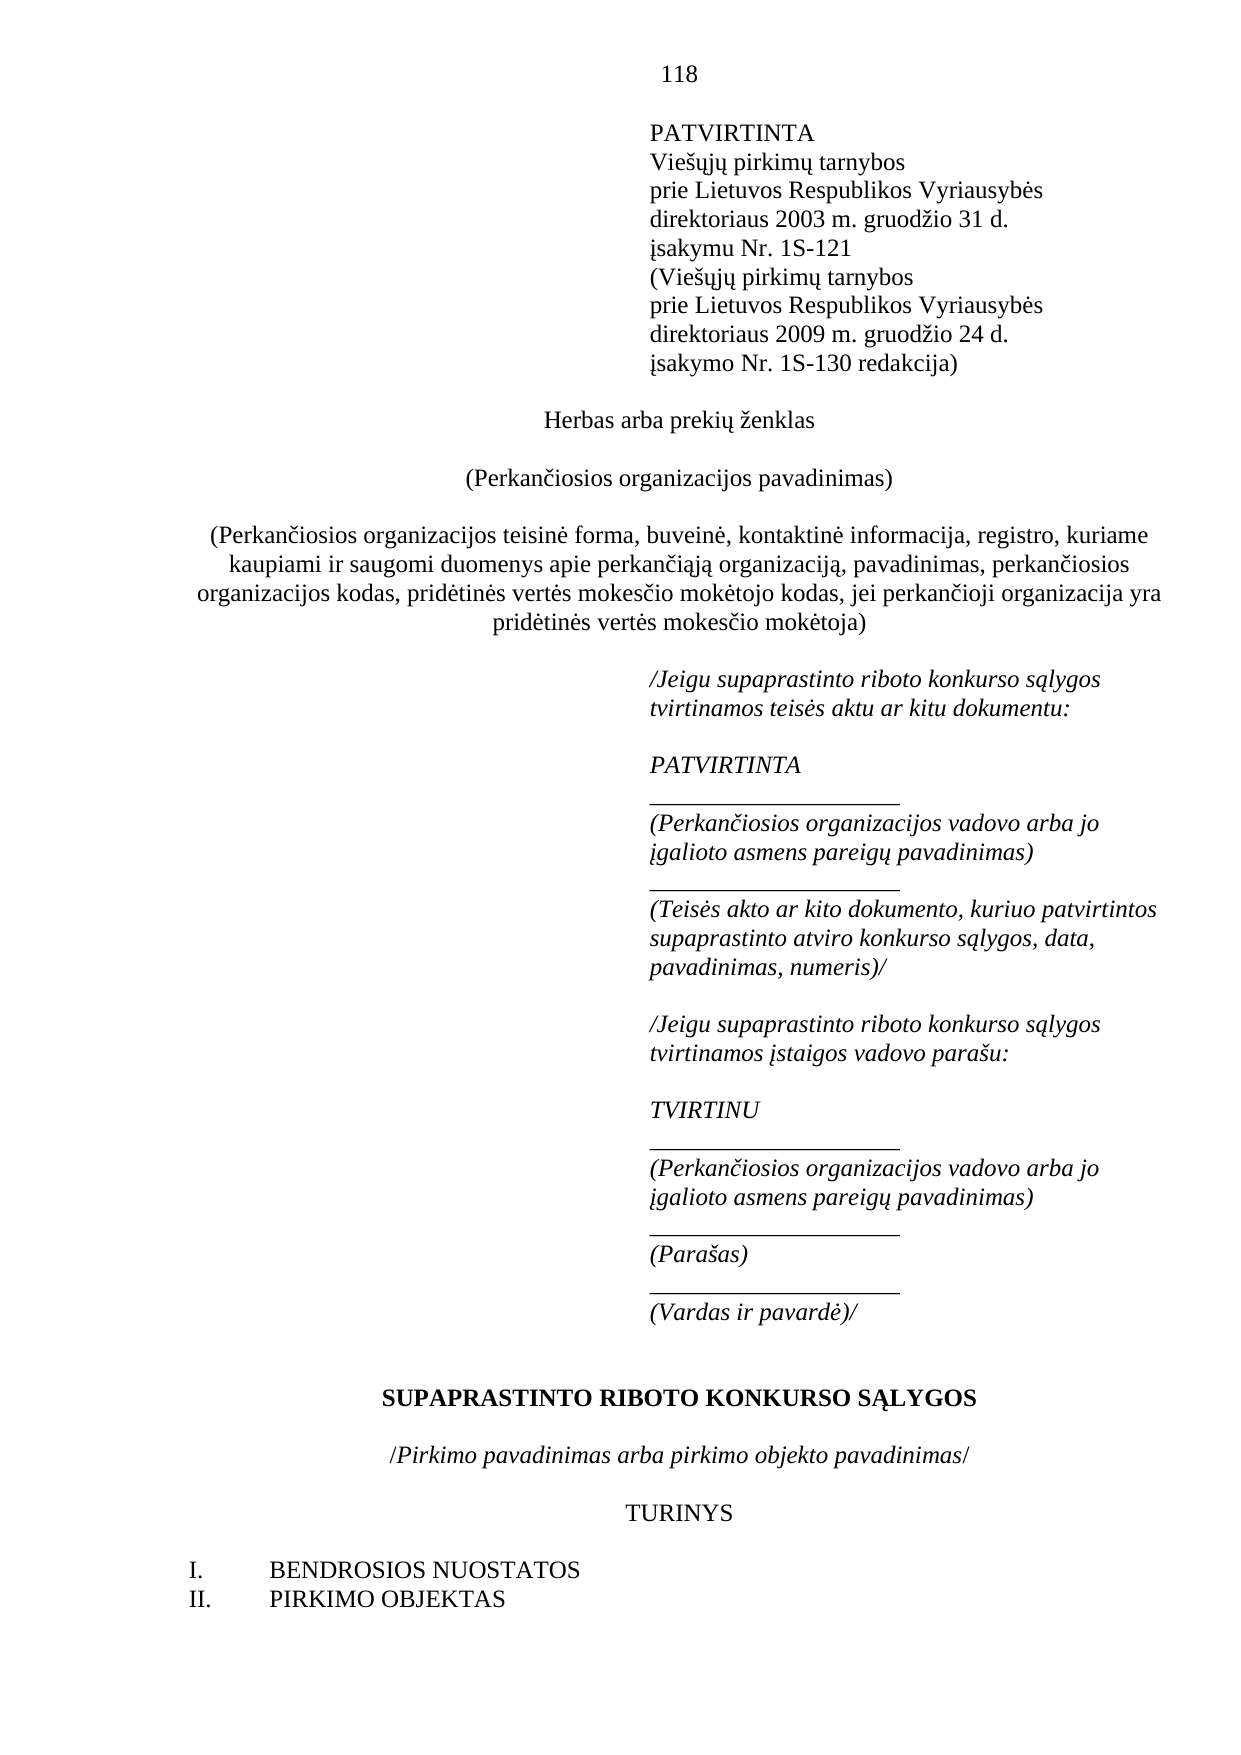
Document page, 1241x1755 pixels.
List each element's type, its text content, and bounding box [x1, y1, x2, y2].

text /Jeigu supaprastinto riboto konkurso sąlygos tvirtinamos įstaigos vadovo parašu: [649, 1009, 1181, 1067]
text /Pirkimo pavadinimas arba pirkimo objekto pavadinimas/ [177, 1441, 1181, 1469]
text Viešųjų pirkimų tarnybos [649, 147, 1181, 176]
text Herbas arba prekių ženklas [177, 406, 1181, 434]
text (Viešųjų pirkimų tarnybos [649, 262, 1181, 291]
text įsakymo Nr. 1S-130 redakcija) [649, 348, 1181, 377]
text ____________________ [649, 779, 1181, 808]
text prie Lietuvos Respublikos Vyriausybės [649, 176, 1181, 204]
text TVIRTINU [649, 1096, 1181, 1124]
text ____________________ [649, 1124, 1181, 1153]
text (Perkančiosios organizacijos pavadinimas) [177, 463, 1181, 492]
text direktoriaus 2009 m. gruodžio 24 d. [649, 319, 1181, 348]
text (Perkančiosios organizacijos vadovo arba jo įgalioto asmens pareigų pavadinimas) [649, 1153, 1181, 1211]
text /Jeigu supaprastinto riboto konkurso sąlygos tvirtinamos teisės aktu ar kitu dokumentu: [649, 664, 1181, 722]
text (Teisės akto ar kito dokumento, kuriuo patvirtintos supaprastinto atviro konkurso sąlygos, data, pavadinimas, numeris)/ [649, 894, 1181, 981]
text prie Lietuvos Respublikos Vyriausybės [649, 291, 1181, 319]
text (Vardas ir pavardė)/ [649, 1297, 1181, 1326]
table_cell II. [177, 1584, 258, 1613]
text SUPAPRASTINTO RIBOTO KONKURSO SĄLYGOS [177, 1383, 1181, 1412]
text direktoriaus 2003 m. gruodžio 31 d. [649, 204, 1181, 233]
text ____________________ [649, 866, 1181, 894]
text PATVIRTINTA [649, 118, 1181, 147]
text (Perkančiosios organizacijos teisinė forma, buveinė, kontaktinė informacija, registro, kuriame kaupiami ir saugomi duomenys apie perkančiąją organizaciją, pavadinimas, perkančiosios organizacijos kodas, pridėtinės vertės mokesčio mokėtojo kodas, jei perkančioji organizacija yra pridėtinės vertės mokesčio mokėtoja) [177, 521, 1181, 636]
text PATVIRTINTA [649, 751, 1181, 779]
text ____________________ [649, 1211, 1181, 1239]
table_header BENDROSIOS NUOSTATOS [258, 1556, 1122, 1584]
text (Perkančiosios organizacijos vadovo arba jo įgalioto asmens pareigų pavadinimas) [649, 808, 1181, 866]
text TURINYS [177, 1498, 1181, 1527]
text (Parašas) [649, 1239, 1181, 1268]
table_header I. [177, 1556, 258, 1584]
text įsakymu Nr. 1S-121 [649, 233, 1181, 262]
table_cell PIRKIMO OBJEKTAS [258, 1584, 1122, 1613]
text ____________________ [649, 1268, 1181, 1297]
